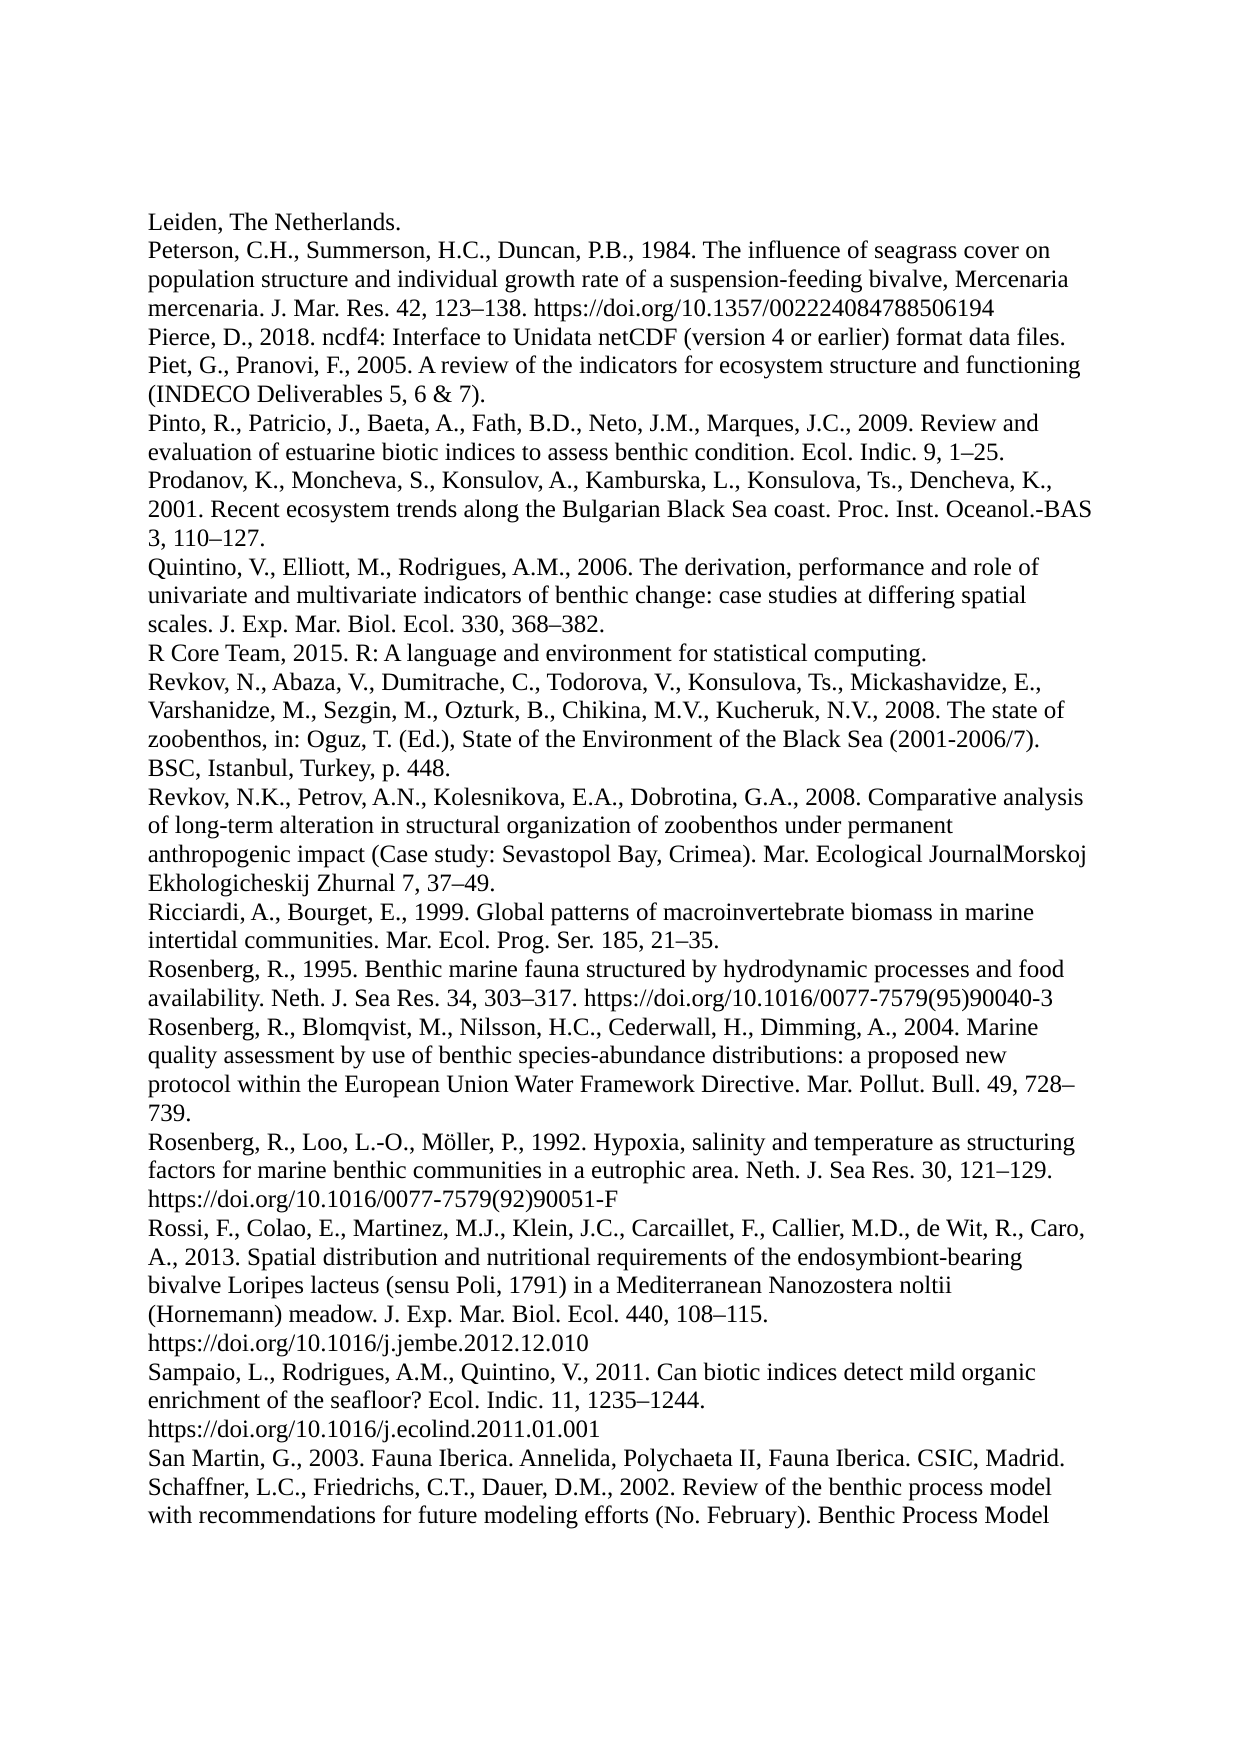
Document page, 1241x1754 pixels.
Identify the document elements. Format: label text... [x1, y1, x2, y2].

text Piet, G., Pranovi, F., 2005. A review of the indicators for ecosystem structure and functioning (INDECO Deliverables 5, 6 & 7). [148, 350, 1093, 408]
text Revkov, N., Abaza, V., Dumitrache, C., Todorova, V., Konsulova, Ts., Mickashavidze, E., Varshanidze, M., Sezgin, M., Ozturk, B., Chikina, M.V., Kucheruk, N.V., 2008. The state of zoobenthos, in: Oguz, T. (Ed.), State of the Environment of the Black Sea (2001-2006/7). BSC, Istanbul, Turkey, p. 448. [148, 667, 1093, 782]
text Pinto, R., Patricio, J., Baeta, A., Fath, B.D., Neto, J.M., Marques, J.C., 2009. Review and evaluation of estuarine biotic indices to assess benthic condition. Ecol. Indic. 9, 1–25. [148, 408, 1093, 465]
text Leiden, The Netherlands. [148, 207, 1093, 235]
text Rosenberg, R., Blomqvist, M., Nilsson, H.C., Cederwall, H., Dimming, A., 2004. Marine quality assessment by use of benthic species-abundance distributions: a proposed new protocol within the European Union Water Framework Directive. Mar. Pollut. Bull. 49, 728–739. [148, 1012, 1093, 1127]
text Rosenberg, R., Loo, L.-O., Möller, P., 1992. Hypoxia, salinity and temperature as structuring factors for marine benthic communities in a eutrophic area. Neth. J. Sea Res. 30, 121–129. https://doi.org/10.1016/0077-7579(92)90051-F [148, 1127, 1093, 1213]
text Peterson, C.H., Summerson, H.C., Duncan, P.B., 1984. The influence of seagrass cover on population structure and individual growth rate of a suspension-feeding bivalve, Mercenaria mercenaria. J. Mar. Res. 42, 123–138. https://doi.org/10.1357/002224084788506194 [148, 235, 1093, 322]
text Rosenberg, R., 1995. Benthic marine fauna structured by hydrodynamic processes and food availability. Neth. J. Sea Res. 34, 303–317. https://doi.org/10.1016/0077-7579(95)90040-3 [148, 954, 1093, 1012]
text Ricciardi, A., Bourget, E., 1999. Global patterns of macroinvertebrate biomass in marine intertidal communities. Mar. Ecol. Prog. Ser. 185, 21–35. [148, 897, 1093, 954]
text Sampaio, L., Rodrigues, A.M., Quintino, V., 2011. Can biotic indices detect mild organic enrichment of the seafloor? Ecol. Indic. 11, 1235–1244. https://doi.org/10.1016/j.ecolind.2011.01.001 [148, 1357, 1093, 1443]
text Revkov, N.K., Petrov, A.N., Kolesnikova, E.A., Dobrotina, G.A., 2008. Comparative analysis of long-term alteration in structural organization of zoobenthos under permanent anthropogenic impact (Case study: Sevastopol Bay, Crimea). Mar. Еcological JournalMorskoj Ekhologicheskij Zhurnal 7, 37–49. [148, 782, 1093, 897]
text Prodanov, K., Moncheva, S., Konsulov, A., Kamburska, L., Konsulova, Ts., Dencheva, K., 2001. Recent ecosystem trends along the Bulgarian Black Sea coast. Proc. Inst. Oceanol.-BAS 3, 110–127. [148, 465, 1093, 552]
text Rossi, F., Colao, E., Martinez, M.J., Klein, J.C., Carcaillet, F., Callier, M.D., de Wit, R., Caro, A., 2013. Spatial distribution and nutritional requirements of the endosymbiont-bearing bivalve Loripes lacteus (sensu Poli, 1791) in a Mediterranean Nanozostera noltii (Hornemann) meadow. J. Exp. Mar. Biol. Ecol. 440, 108–115. https://doi.org/10.1016/j.jembe.2012.12.010 [148, 1213, 1093, 1357]
text Quintino, V., Elliott, M., Rodrigues, A.M., 2006. The derivation, performance and role of univariate and multivariate indicators of benthic change: case studies at differing spatial scales. J. Exp. Mar. Biol. Ecol. 330, 368–382. [148, 552, 1093, 638]
text Schaffner, L.C., Friedrichs, C.T., Dauer, D.M., 2002. Review of the benthic process model with recommendations for future modeling efforts (No. February). Benthic Process Model [148, 1472, 1093, 1529]
text R Core Team, 2015. R: A language and environment for statistical computing. [148, 638, 1093, 667]
text Pierce, D., 2018. ncdf4: Interface to Unidata netCDF (version 4 or earlier) format data files. [148, 322, 1093, 350]
text San Martin, G., 2003. Fauna Iberica. Annelida, Polychaeta II, Fauna Iberica. CSIC, Madrid. [148, 1443, 1093, 1472]
